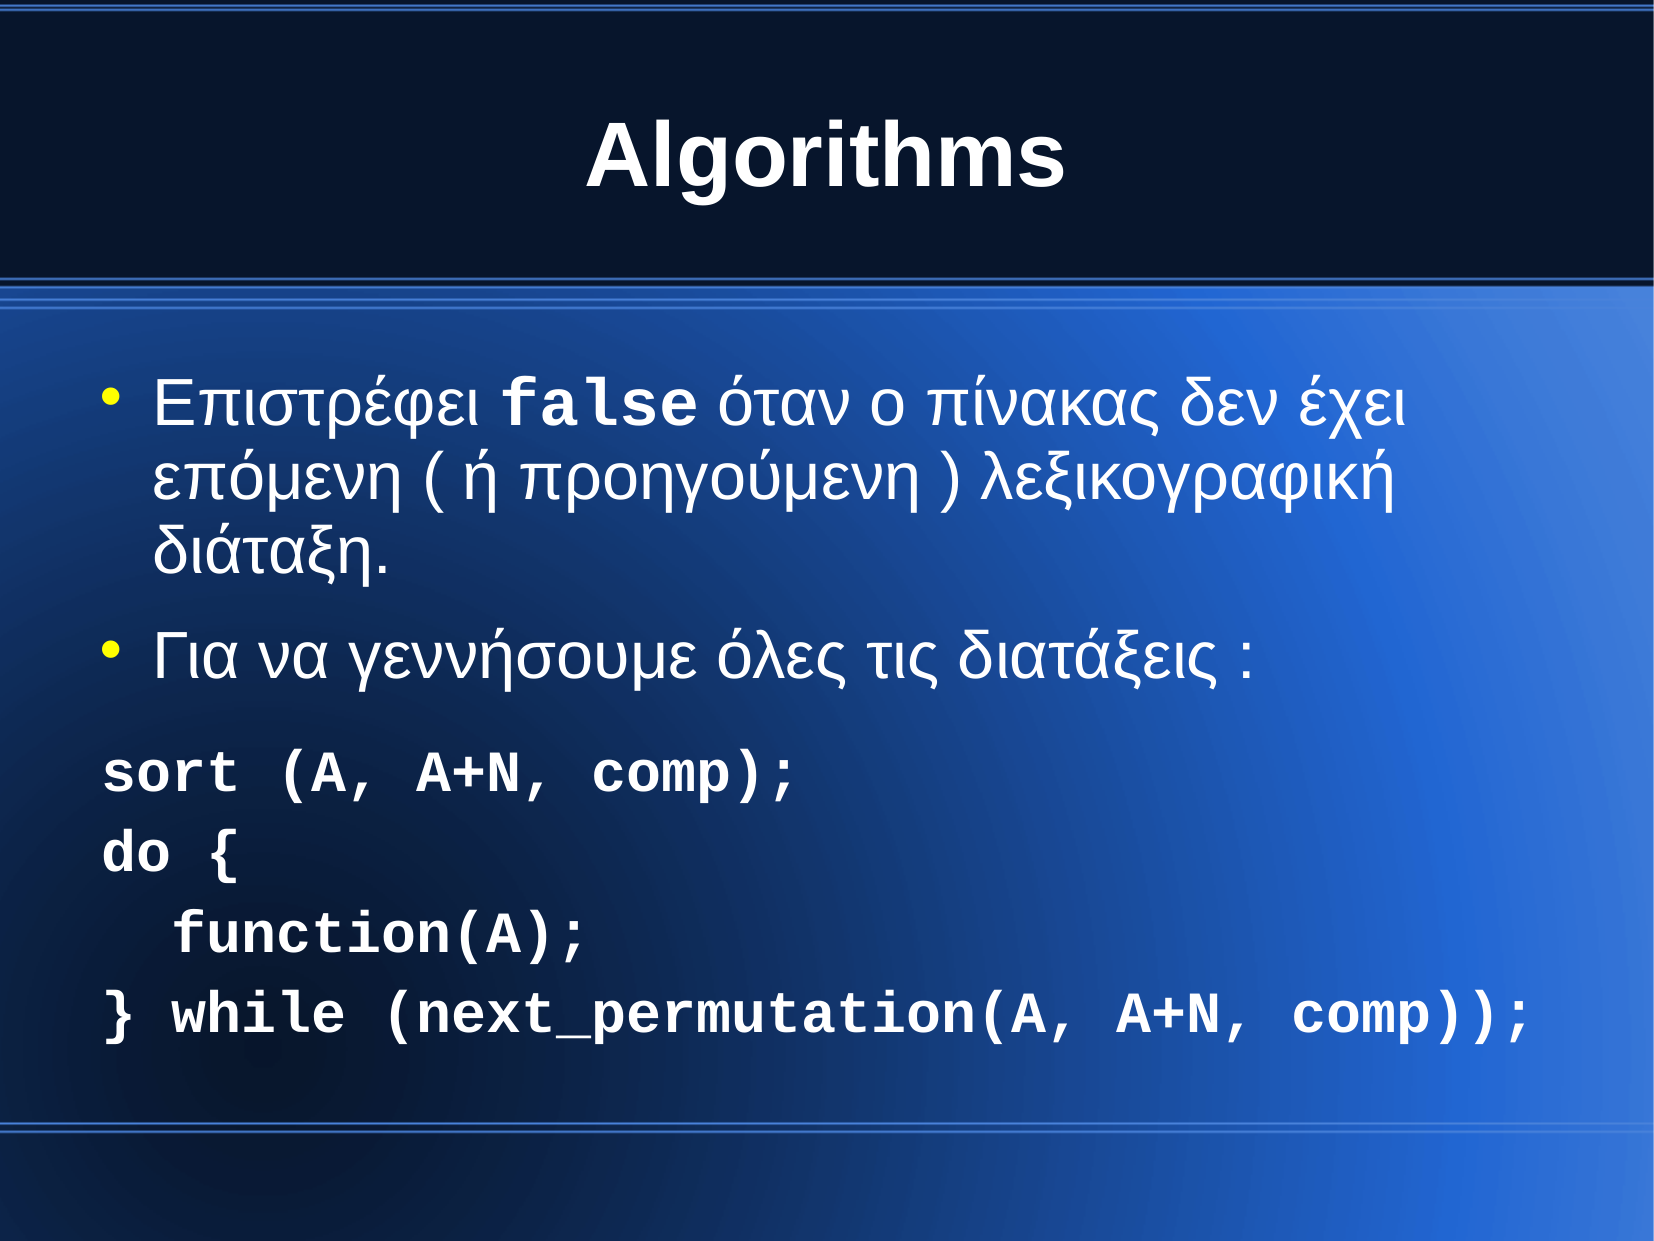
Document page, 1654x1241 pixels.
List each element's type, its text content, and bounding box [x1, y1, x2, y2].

title Algorithms [82, 49, 1571, 257]
list Επιστρέφει false όταν ο πίνακας δεν έχει επόμενη ( ή προηγούμενη ) λεξικογραφική διάταξη. Για να γεννήσουμε όλες τις διατάξεις : sort (A, A+N, comp); do { function(A); } while (next_permutation(A, A+N, comp)); [82, 360, 1571, 1180]
picture [0, 0, 1654, 1241]
